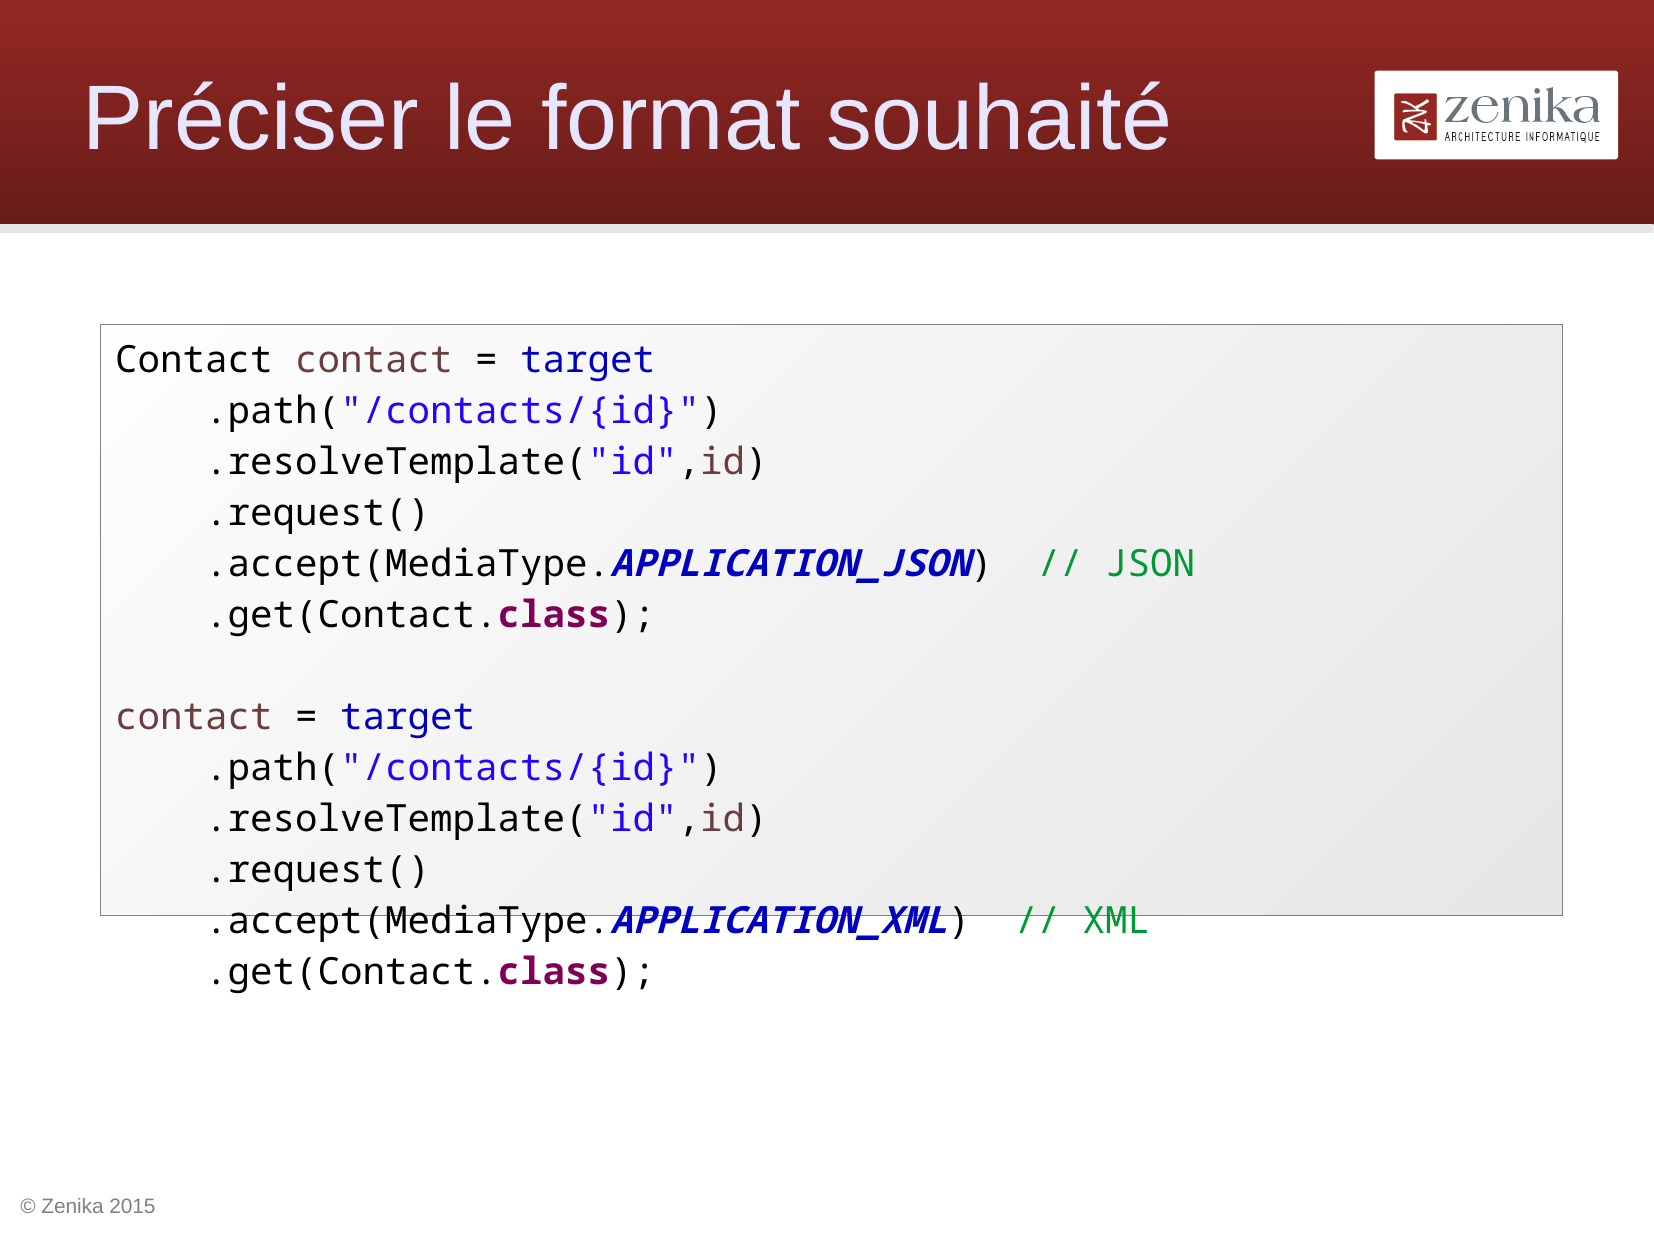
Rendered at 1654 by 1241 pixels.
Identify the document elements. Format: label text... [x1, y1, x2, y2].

text_box Contact contact = target .path("/contacts/{id}") .resolveTemplate("id",id) .request() .accept(MediaType.APPLICATION_JSON) // JSON .get(Contact.class); contact = target .path("/contacts/{id}") .resolveTemplate("id",id) .request() .accept(MediaType.APPLICATION_XML) // XML .get(Contact.class); [100, 324, 1563, 916]
picture [1571, 82, 1600, 149]
title Préciser le format souhaité [82, 13, 1571, 222]
